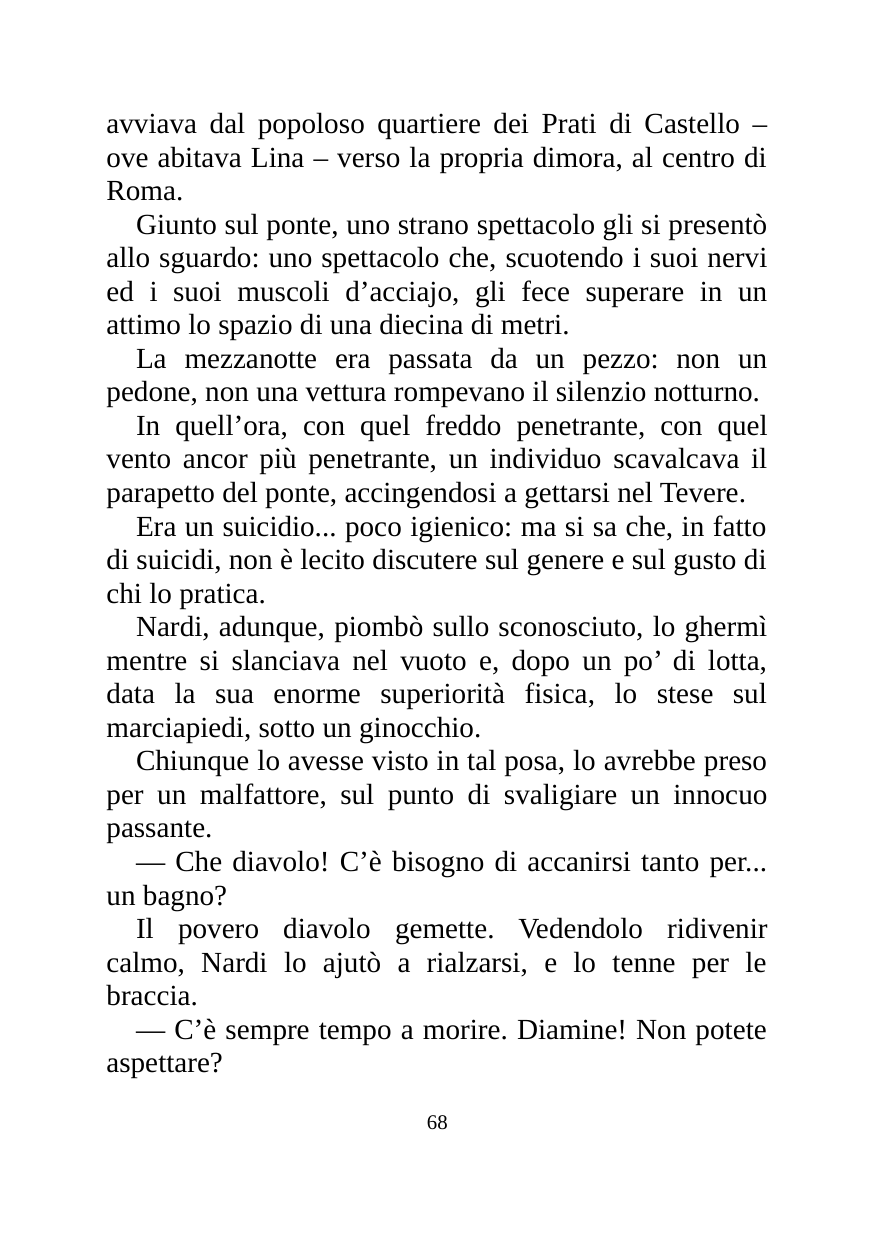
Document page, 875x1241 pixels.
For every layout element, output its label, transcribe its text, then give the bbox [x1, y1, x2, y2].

text In quell’ora, con quel freddo penetrante, con quel vento ancor più penetrante, un individuo scavalcava il parapetto del ponte, accingendosi a gettarsi nel Tevere. [106, 408, 768, 509]
text Il povero diavolo gemette. Vedendolo ridivenir calmo, Nardi lo ajutò a rialzarsi, e lo tenne per le braccia. [106, 911, 768, 1012]
text Giunto sul ponte, uno strano spettacolo gli si presentò allo sguardo: uno spettacolo che, scuotendo i suoi nervi ed i suoi muscoli d’acciajo, gli fece superare in un attimo lo spazio di una diecina di metri. [106, 207, 768, 341]
text Era un suicidio... poco igienico: ma si sa che, in fatto di suicidi, non è lecito discutere sul genere e sul gusto di chi lo pratica. [106, 509, 768, 609]
text — Che diavolo! C’è bisogno di accanirsi tanto per... un bagno? [106, 844, 768, 911]
text avviava dal popoloso quartiere dei Prati di Castello – ove abitava Lina – verso la propria dimora, al centro di Roma. [106, 106, 768, 207]
text La mezzanotte era passata da un pezzo: non un pedone, non una vettura rompevano il silenzio notturno. [106, 341, 768, 408]
text Nardi, adunque, piombò sullo sconosciuto, lo ghermì mentre si slanciava nel vuoto e, dopo un po’ di lotta, data la sua enorme superiorità fisica, lo stese sul marciapiedi, sotto un ginocchio. [106, 609, 768, 743]
text Chiunque lo avesse visto in tal posa, lo avrebbe preso per un malfattore, sul punto di svaligiare un innocuo passante. [106, 743, 768, 844]
text — C’è sempre tempo a morire. Diamine! Non potete aspettare? [106, 1012, 768, 1079]
